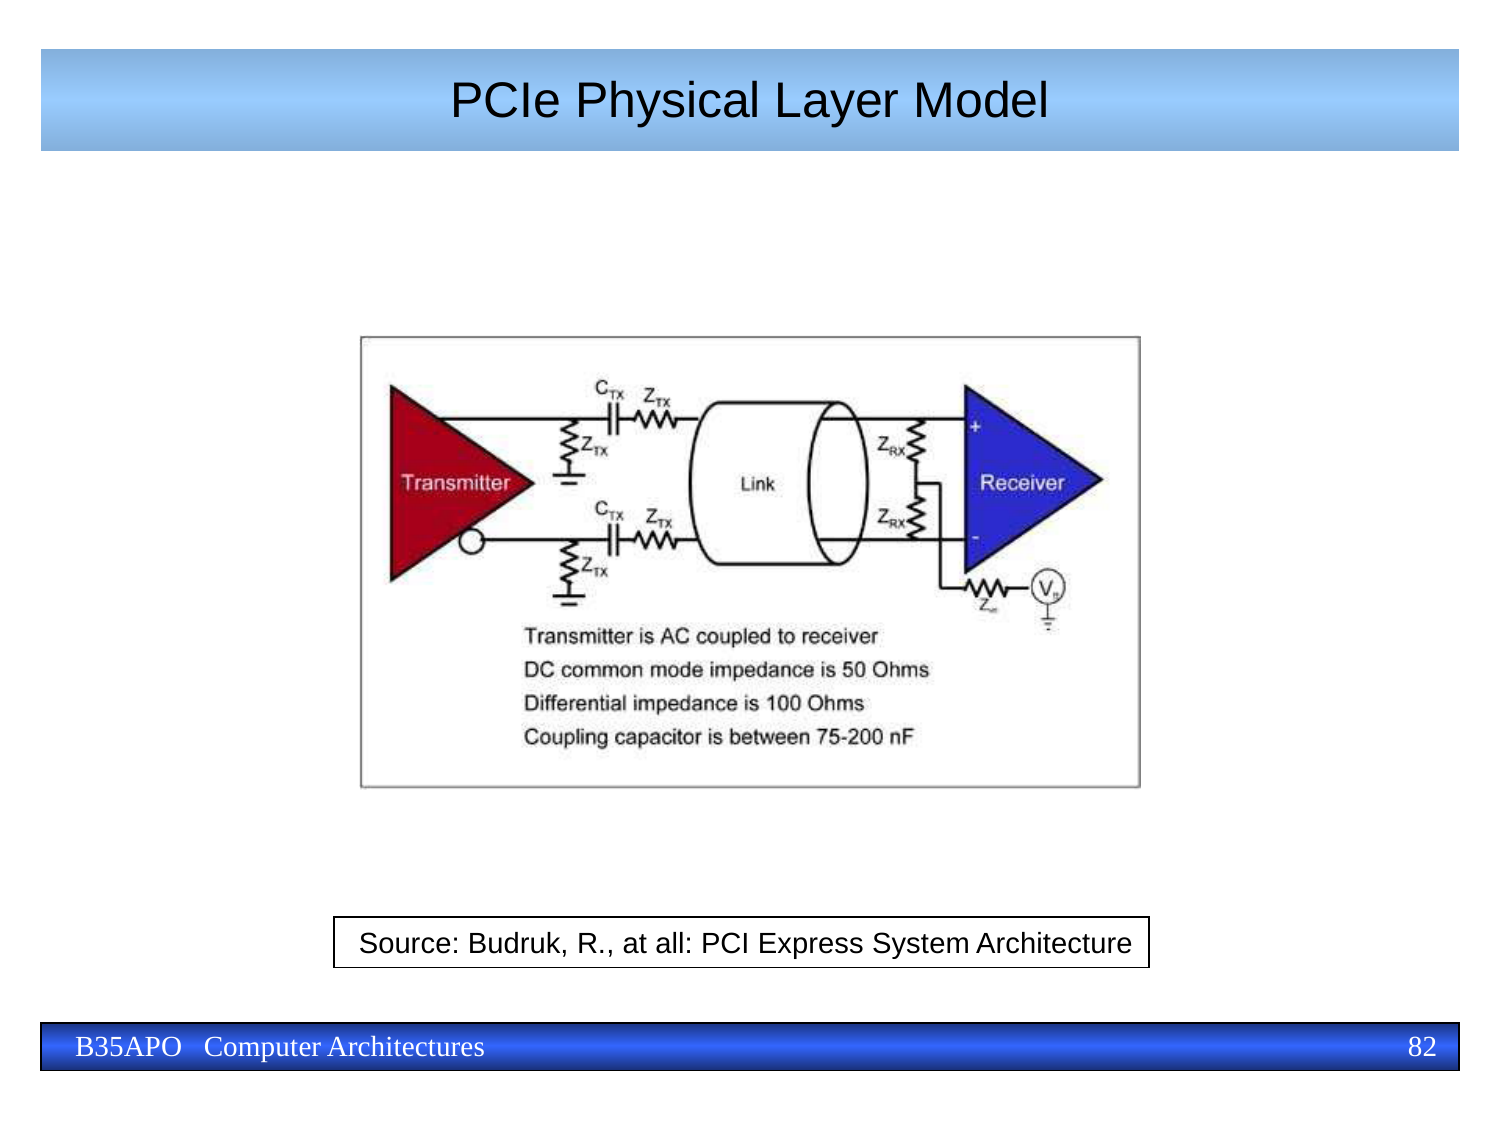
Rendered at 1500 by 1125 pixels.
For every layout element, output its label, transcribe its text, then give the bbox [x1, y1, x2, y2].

title PCIe Physical Layer Model [41, 49, 1459, 151]
picture [359, 335, 1141, 790]
text_box Source: Budruk, R., at all: PCI Express System Architecture [334, 916, 1149, 968]
